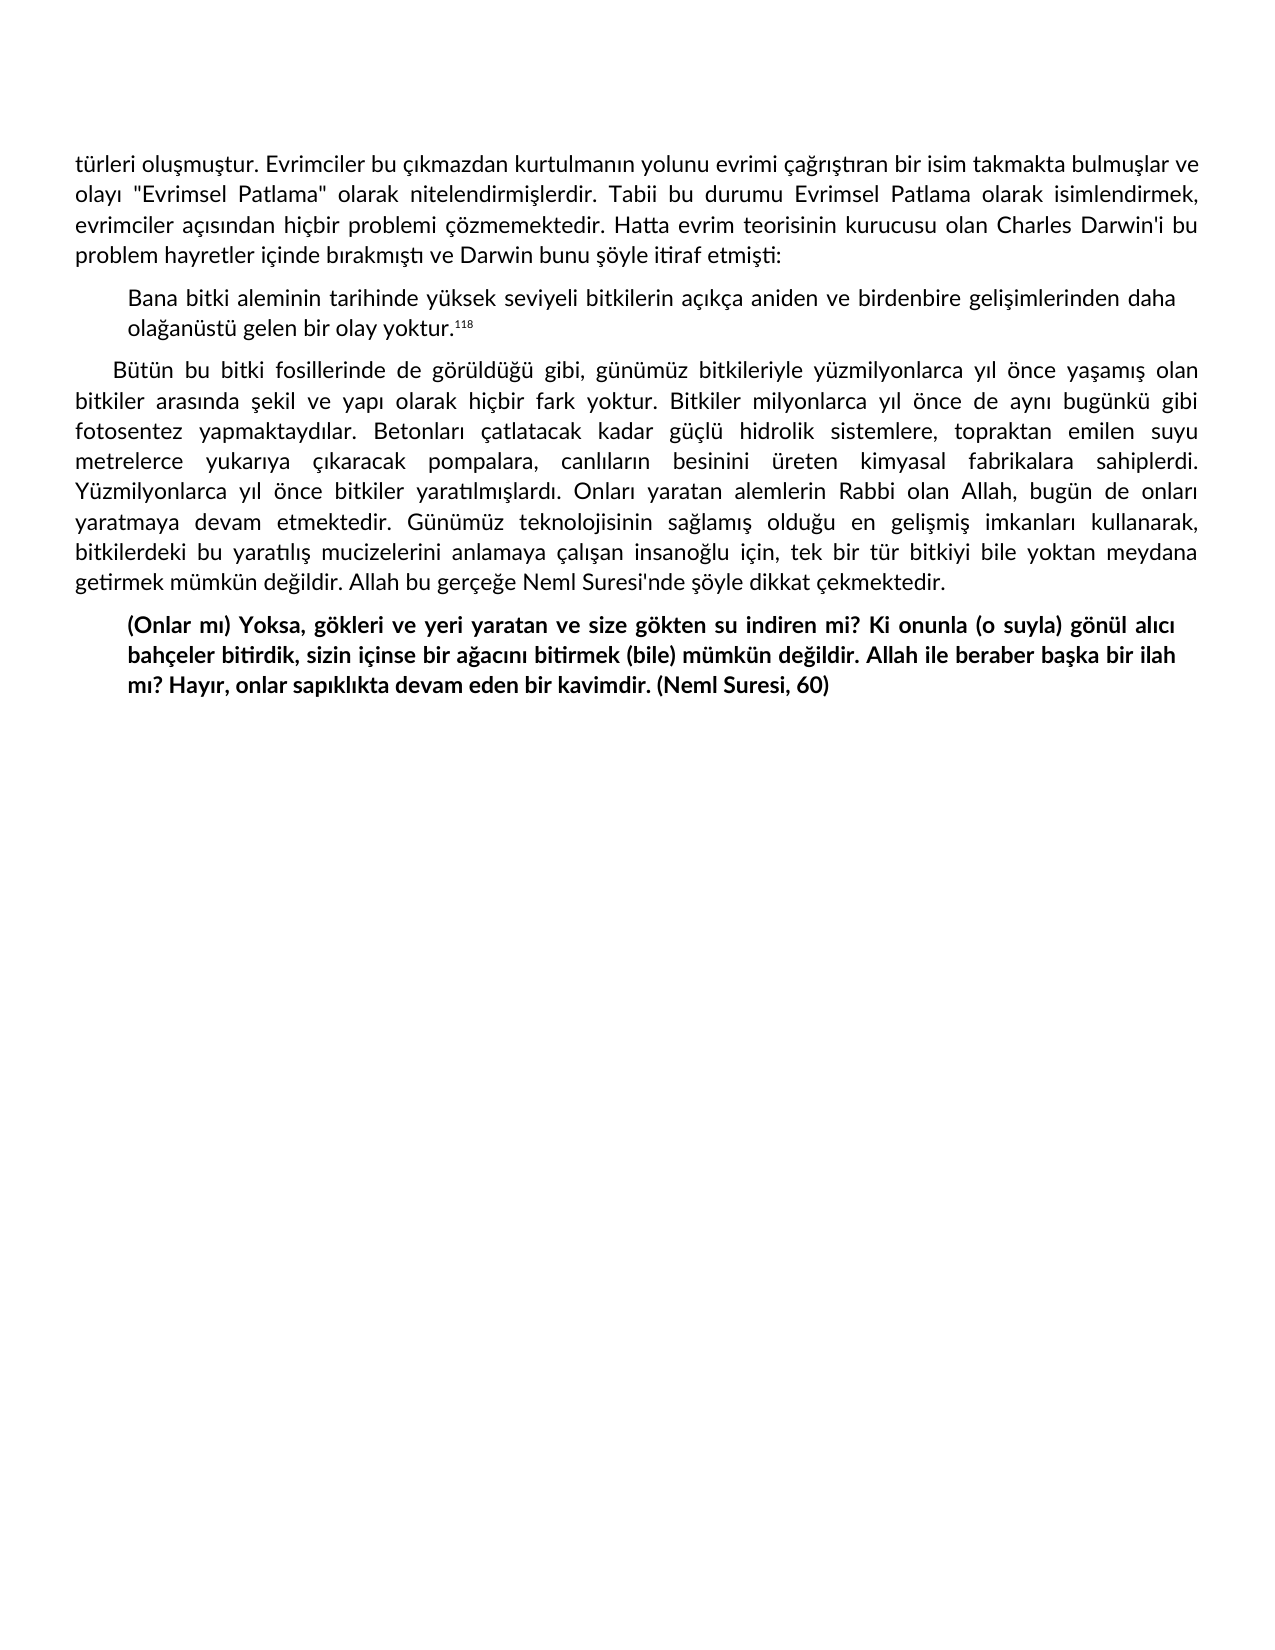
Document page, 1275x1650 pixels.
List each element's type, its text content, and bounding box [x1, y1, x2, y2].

text (Onlar mı) Yoksa, gökleri ve yeri yaratan ve size gökten su indiren mi? Ki onunla (o suyla) gönül alıcı bahçeler bitirdik, sizin içinse bir ağacını bitirmek (bile) mümkün değildir. Allah ile beraber başka bir ilah mı? Hayır, onlar sapıklıkta devam eden bir kavimdir. (Neml Suresi, 60) [127, 610, 1177, 698]
text Bütün bu bitki fosillerinde de görüldüğü gibi, günümüz bitkileriyle yüzmilyonlarca yıl önce yaşamış olan bitkiler arasında şekil ve yapı olarak hiçbir fark yoktur. Bitkiler milyonlarca yıl önce de aynı bugünkü gibi fotosentez yapmaktaydılar. Betonları çatlatacak kadar güçlü hidrolik sistemlere, topraktan emilen suyu metrelerce yukarıya çıkaracak pompalara, canlıların besinini üreten kimyasal fabrikalara sahiplerdi. Yüzmilyonlarca yıl önce bitkiler yaratılmışlardı. Onları yaratan alemlerin Rabbi olan Allah, bugün de onları yaratmaya devam etmektedir. Günümüz teknolojisinin sağlamış olduğu en gelişmiş imkanları kullanarak, bitkilerdeki bu yaratılış mucizelerini anlamaya çalışan insanoğlu için, tek bir tür bitkiyi bile yoktan meydana getirmek mümkün değildir. Allah bu gerçeğe Neml Suresi'nde şöyle dikkat çekmektedir. [75, 356, 1200, 595]
text türleri oluşmuştur. Evrimciler bu çıkmazdan kurtulmanın yolunu evrimi çağrıştıran bir isim takmakta bulmuşlar ve olayı "Evrimsel Patlama" olarak nitelendirmişlerdir. Tabii bu durumu Evrimsel Patlama olarak isimlendirmek, evrimciler açısından hiçbir problemi çözmemektedir. Hatta evrim teorisinin kurucusu olan Charles Darwin'i bu problem hayretler içinde bırakmıştı ve Darwin bunu şöyle itiraf etmişti: [75, 150, 1200, 268]
text Bana bitki aleminin tarihinde yüksek seviyeli bitkilerin açıkça aniden ve birdenbire gelişimlerinden daha olağanüstü gelen bir olay yoktur.118 [127, 283, 1177, 341]
